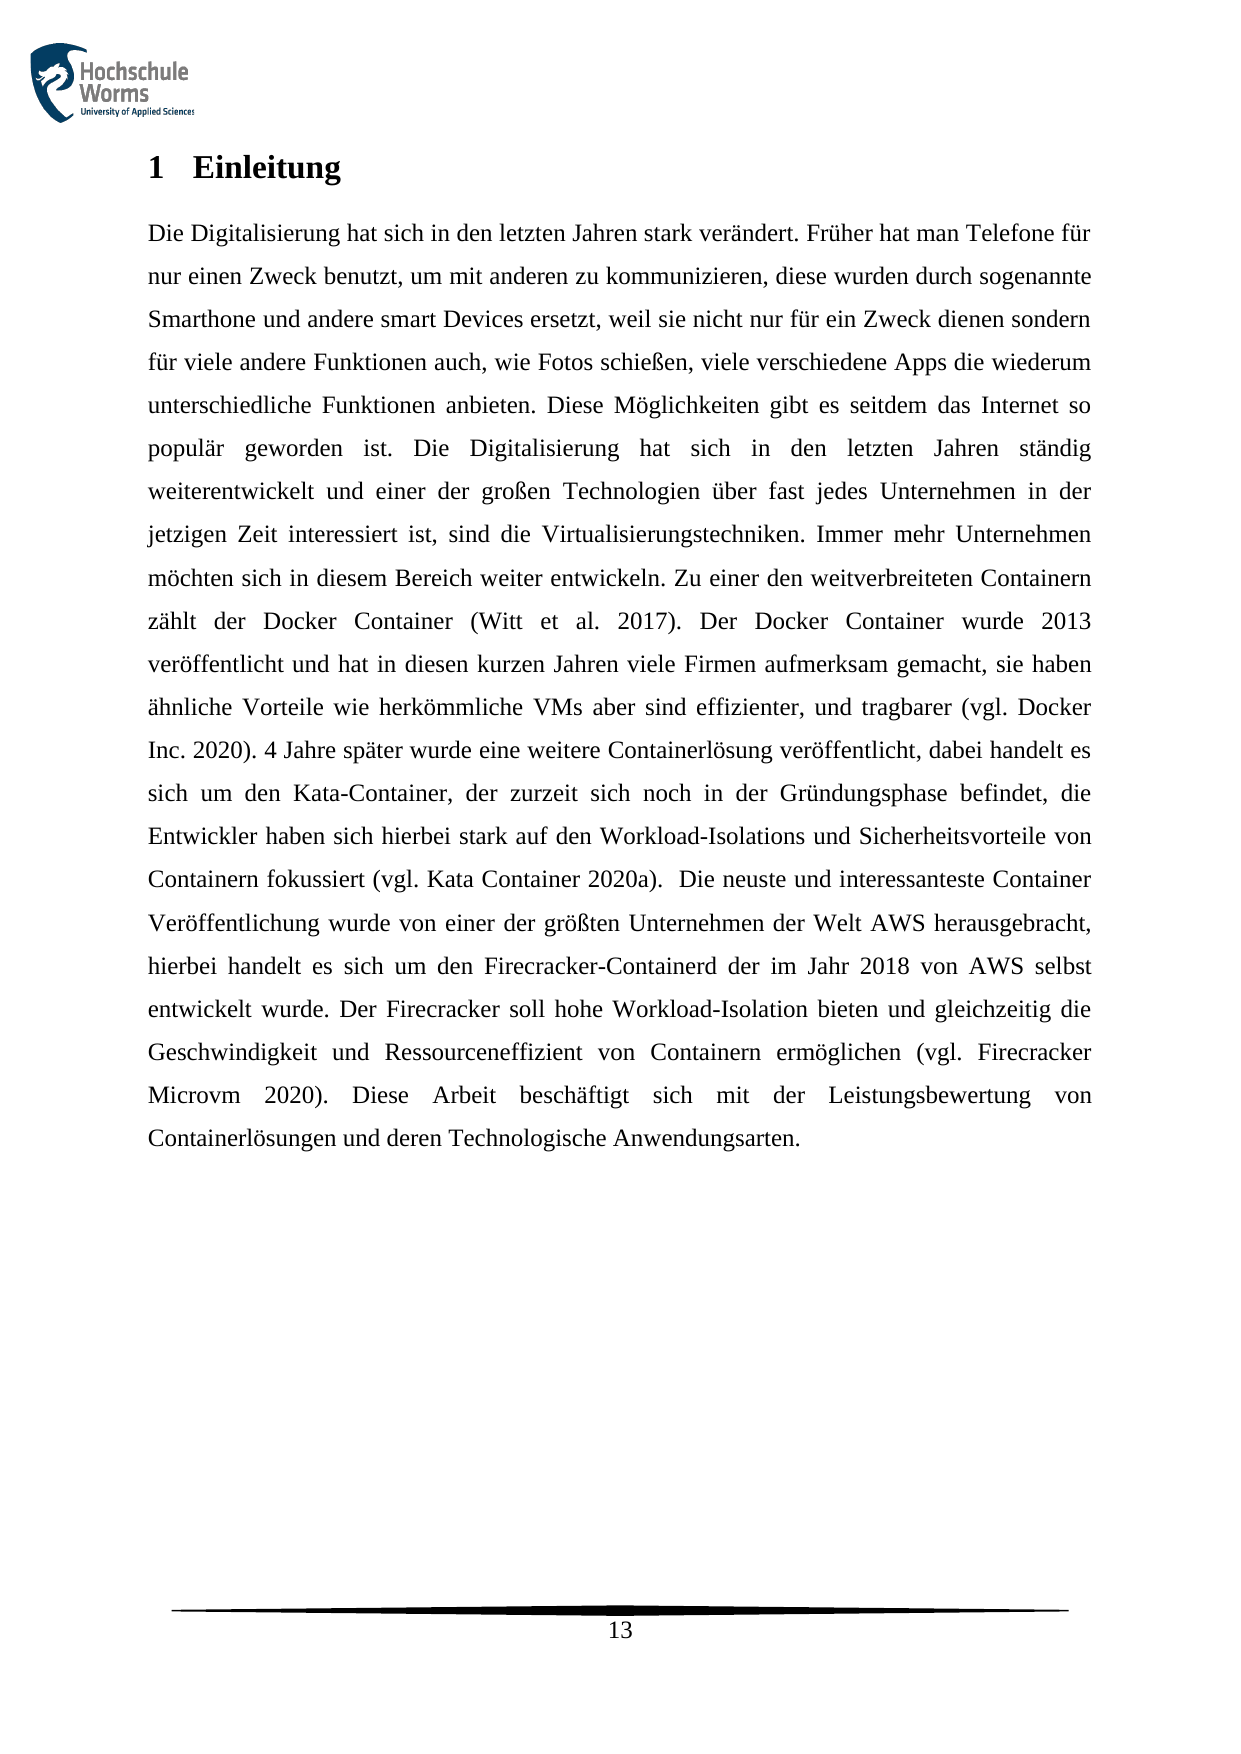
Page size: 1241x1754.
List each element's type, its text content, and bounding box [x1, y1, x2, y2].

subtitle Einleitung [148, 148, 1092, 186]
text Die Digitalisierung hat sich in den letzten Jahren stark verändert. Früher hat man Telefone für nur einen Zweck benutzt, um mit anderen zu kommunizieren, diese wurden durch sogenannte Smarthone und andere smart Devices ersetzt, weil sie nicht nur für ein Zweck dienen sondern für viele andere Funktionen auch, wie Fotos schießen, viele verschiedene Apps die wiederum unterschiedliche Funktionen anbieten. Diese Möglichkeiten gibt es seitdem das Internet so populär geworden ist. Die Digitalisierung hat sich in den letzten Jahren ständig weiterentwickelt und einer der großen Technologien über fast jedes Unternehmen in der jetzigen Zeit interessiert ist, sind die Virtualisierungstechniken. Immer mehr Unternehmen möchten sich in diesem Bereich weiter entwickeln. Zu einer den weitverbreiteten Containern zählt der Docker Container (Witt et al. 2017). Der Docker Container wurde 2013 veröffentlicht und hat in diesen kurzen Jahren viele Firmen aufmerksam gemacht, sie haben ähnliche Vorteile wie herkömmliche VMs aber sind effizienter, und tragbarer (vgl. Docker Inc. 2020). 4 Jahre später wurde eine weitere Containerlösung veröffentlicht, dabei handelt es sich um den Kata-Container, der zurzeit sich noch in der Gründungsphase befindet, die Entwickler haben sich hierbei stark auf den Workload-Isolations und Sicherheitsvorteile von Containern fokussiert (vgl. Kata Container 2020a). Die neuste und interessanteste Container Veröffentlichung wurde von einer der größten Unternehmen der Welt AWS herausgebracht, hierbei handelt es sich um den Firecracker-Containerd der im Jahr 2018 von AWS selbst entwickelt wurde. Der Firecracker soll hohe Workload-Isolation bieten und gleichzeitig die Geschwindigkeit und Ressourceneffizient von Containern ermöglichen (vgl. Firecracker Microvm 2020). Diese Arbeit beschäftigt sich mit der Leistungsbewertung von Containerlösungen und deren Technologische Anwendungsarten. [148, 218, 1092, 1152]
